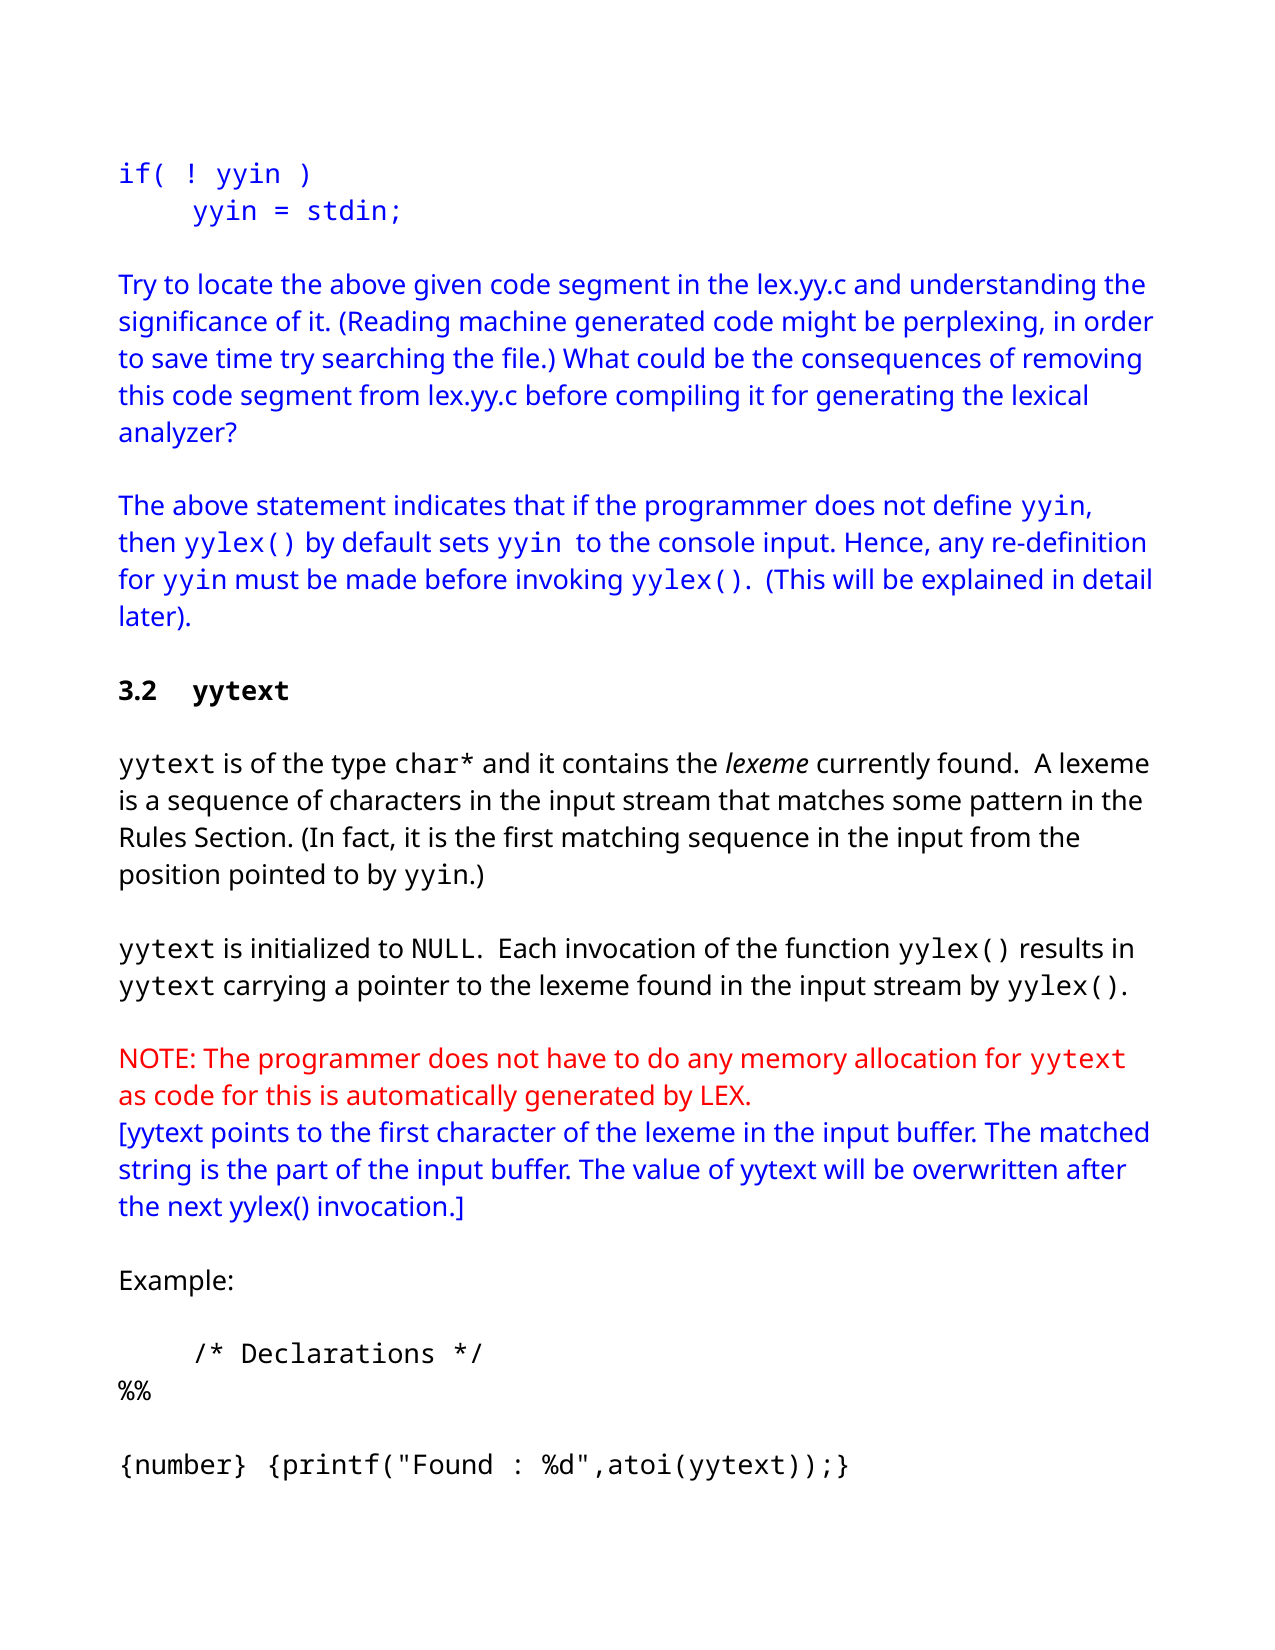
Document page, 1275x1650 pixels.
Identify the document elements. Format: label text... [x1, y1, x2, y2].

text %% [118, 1372, 1157, 1409]
text yytext is of the type char* and it contains the lexeme currently found. A lexeme is a sequence of characters in the input stream that matches some pattern in the Rules Section. (In fact, it is the first matching sequence in the input from the position pointed to by yyin.) [118, 745, 1157, 892]
text The above statement indicates that if the programmer does not define yyin, then yylex() by default sets yyin to the console input. Hence, any re-definition for yyin must be made before invoking yylex(). (This will be explained in detail later). [118, 487, 1157, 634]
text 3.2 yytext [118, 671, 1157, 708]
text Try to locate the above given code segment in the lex.yy.c and understanding the significance of it. (Reading machine generated code might be perplexing, in order to save time try searching the file.) What could be the consequences of removing this code segment from lex.yy.c before compiling it for generating the lexical analyzer? [118, 266, 1157, 450]
text if( ! yyin ) [118, 155, 1157, 192]
text Example: [118, 1261, 1157, 1298]
text /* Declarations */ [118, 1335, 1157, 1372]
text [yytext points to the first character of the lexeme in the input buffer. The matched string is the part of the input buffer. The value of yytext will be overwritten after the next yylex() invocation.] [118, 1114, 1157, 1224]
text yytext is initialized to NULL. Each invocation of the function yylex() results in yytext carrying a pointer to the lexeme found in the input stream by yylex(). [118, 929, 1157, 1003]
text NOTE: The programmer does not have to do any memory allocation for yytext as code for this is automatically generated by LEX. [118, 1040, 1157, 1114]
text yyin = stdin; [118, 192, 1157, 229]
text {number} {printf("Found : %d",atoi(yytext));} [118, 1446, 1157, 1482]
